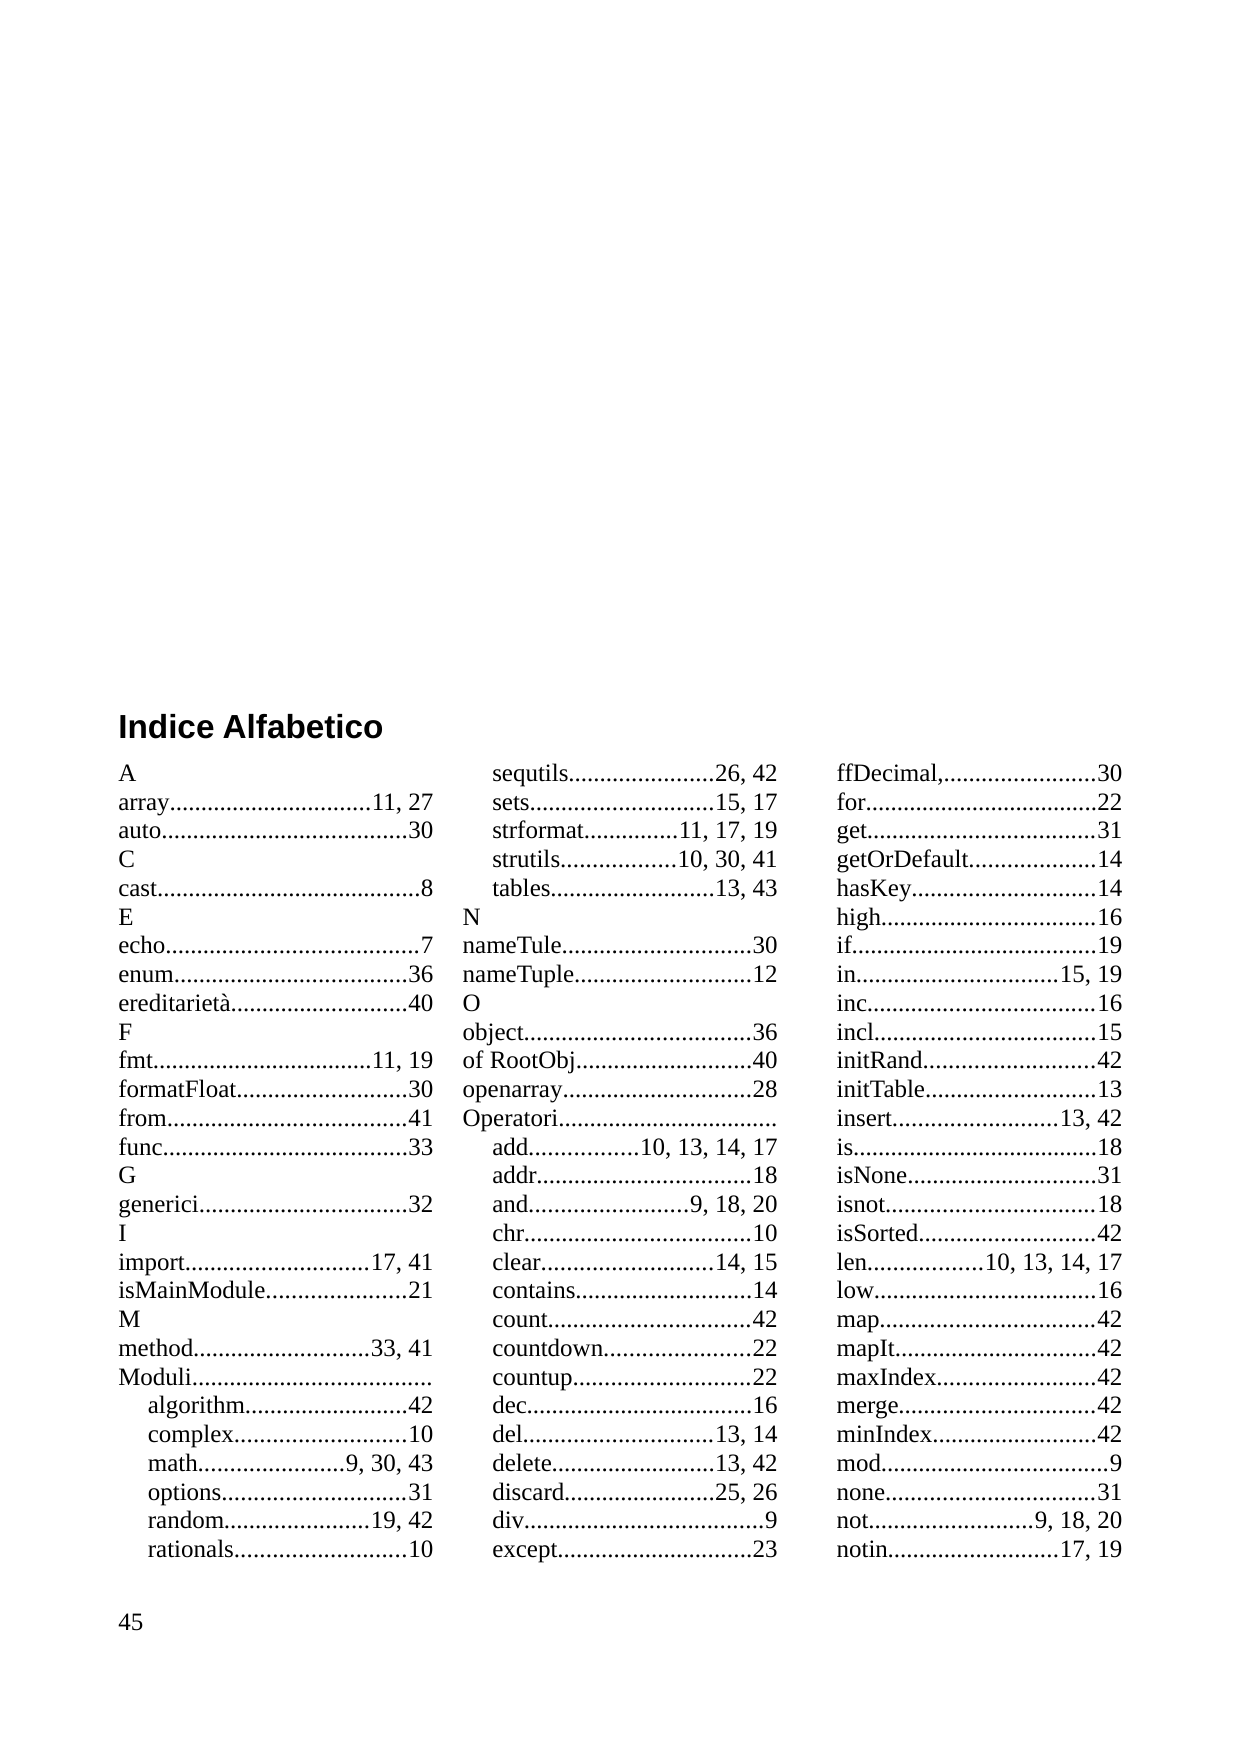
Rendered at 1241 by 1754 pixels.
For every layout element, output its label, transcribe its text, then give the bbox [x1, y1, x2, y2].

text getOrDefault 14 [836, 844, 1122, 873]
subtitle Indice Alfabetico [118, 707, 1122, 746]
text is 18 [836, 1132, 1122, 1161]
text formatFloat 30 [118, 1074, 433, 1103]
text strutils 10, 30, 41 [492, 844, 777, 873]
text nameTule 30 [462, 931, 777, 959]
text for 22 [836, 787, 1122, 816]
text hasKey 14 [836, 873, 1122, 902]
text isNone 31 [836, 1161, 1122, 1189]
text random 19, 42 [148, 1506, 433, 1534]
text contains 14 [492, 1276, 777, 1304]
text len 10, 13, 14, 17 [836, 1247, 1122, 1276]
text cast 8 [118, 873, 433, 902]
text auto 30 [118, 816, 433, 844]
text echo 7 [118, 931, 433, 959]
text maxIndex 42 [836, 1362, 1122, 1391]
text in 15, 19 [836, 959, 1122, 988]
text N [462, 902, 777, 931]
text of RootObj 40 [462, 1046, 777, 1074]
text isnot 18 [836, 1189, 1122, 1218]
text nameTuple 12 [462, 959, 777, 988]
text options 31 [148, 1477, 433, 1506]
text Operatori [462, 1103, 777, 1132]
text inc 16 [836, 988, 1122, 1017]
text I [118, 1218, 433, 1247]
text notin 17, 19 [836, 1534, 1122, 1563]
text from 41 [118, 1103, 433, 1132]
text get 31 [836, 816, 1122, 844]
text none 31 [836, 1477, 1122, 1506]
text fmt 11, 19 [118, 1046, 433, 1074]
text algorithm 42 [148, 1391, 433, 1419]
text delete 13, 42 [492, 1448, 777, 1477]
text addr 18 [492, 1161, 777, 1189]
text initRand 42 [836, 1046, 1122, 1074]
text merge 42 [836, 1391, 1122, 1419]
text not 9, 18, 20 [836, 1506, 1122, 1534]
text C [118, 844, 433, 873]
text count 42 [492, 1304, 777, 1333]
text clear 14, 15 [492, 1247, 777, 1276]
text and 9, 18, 20 [492, 1189, 777, 1218]
text countdown 22 [492, 1333, 777, 1362]
text countup 22 [492, 1362, 777, 1391]
text E [118, 902, 433, 931]
text Moduli [118, 1362, 433, 1391]
text high 16 [836, 902, 1122, 931]
text O [462, 988, 777, 1017]
text sequtils 26, 42 [492, 758, 777, 787]
text add 10, 13, 14, 17 [492, 1132, 777, 1161]
text math 9, 30, 43 [148, 1448, 433, 1477]
text tables 13, 43 [492, 873, 777, 902]
text G [118, 1161, 433, 1189]
text except 23 [492, 1534, 777, 1563]
text mapIt 42 [836, 1333, 1122, 1362]
text insert 13, 42 [836, 1103, 1122, 1132]
text isSorted 42 [836, 1218, 1122, 1247]
text discard 25, 26 [492, 1477, 777, 1506]
text sets 15, 17 [492, 787, 777, 816]
text if 19 [836, 931, 1122, 959]
text map 42 [836, 1304, 1122, 1333]
text dec 16 [492, 1391, 777, 1419]
text array 11, 27 [118, 787, 433, 816]
text incl 15 [836, 1017, 1122, 1046]
text chr 10 [492, 1218, 777, 1247]
text rationals 10 [148, 1534, 433, 1563]
text del 13, 14 [492, 1419, 777, 1448]
text func 33 [118, 1132, 433, 1161]
text M [118, 1304, 433, 1333]
text method 33, 41 [118, 1333, 433, 1362]
text strformat 11, 17, 19 [492, 816, 777, 844]
text openarray 28 [462, 1074, 777, 1103]
text complex 10 [148, 1419, 433, 1448]
text import 17, 41 [118, 1247, 433, 1276]
text minIndex 42 [836, 1419, 1122, 1448]
text ffDecimal, 30 [836, 758, 1122, 787]
text low 16 [836, 1276, 1122, 1304]
text initTable 13 [836, 1074, 1122, 1103]
text generici 32 [118, 1189, 433, 1218]
text mod 9 [836, 1448, 1122, 1477]
text F [118, 1017, 433, 1046]
text A [118, 758, 433, 787]
text isMainModule 21 [118, 1276, 433, 1304]
text object 36 [462, 1017, 777, 1046]
text div 9 [492, 1506, 777, 1534]
text enum 36 [118, 959, 433, 988]
text ereditarietà 40 [118, 988, 433, 1017]
